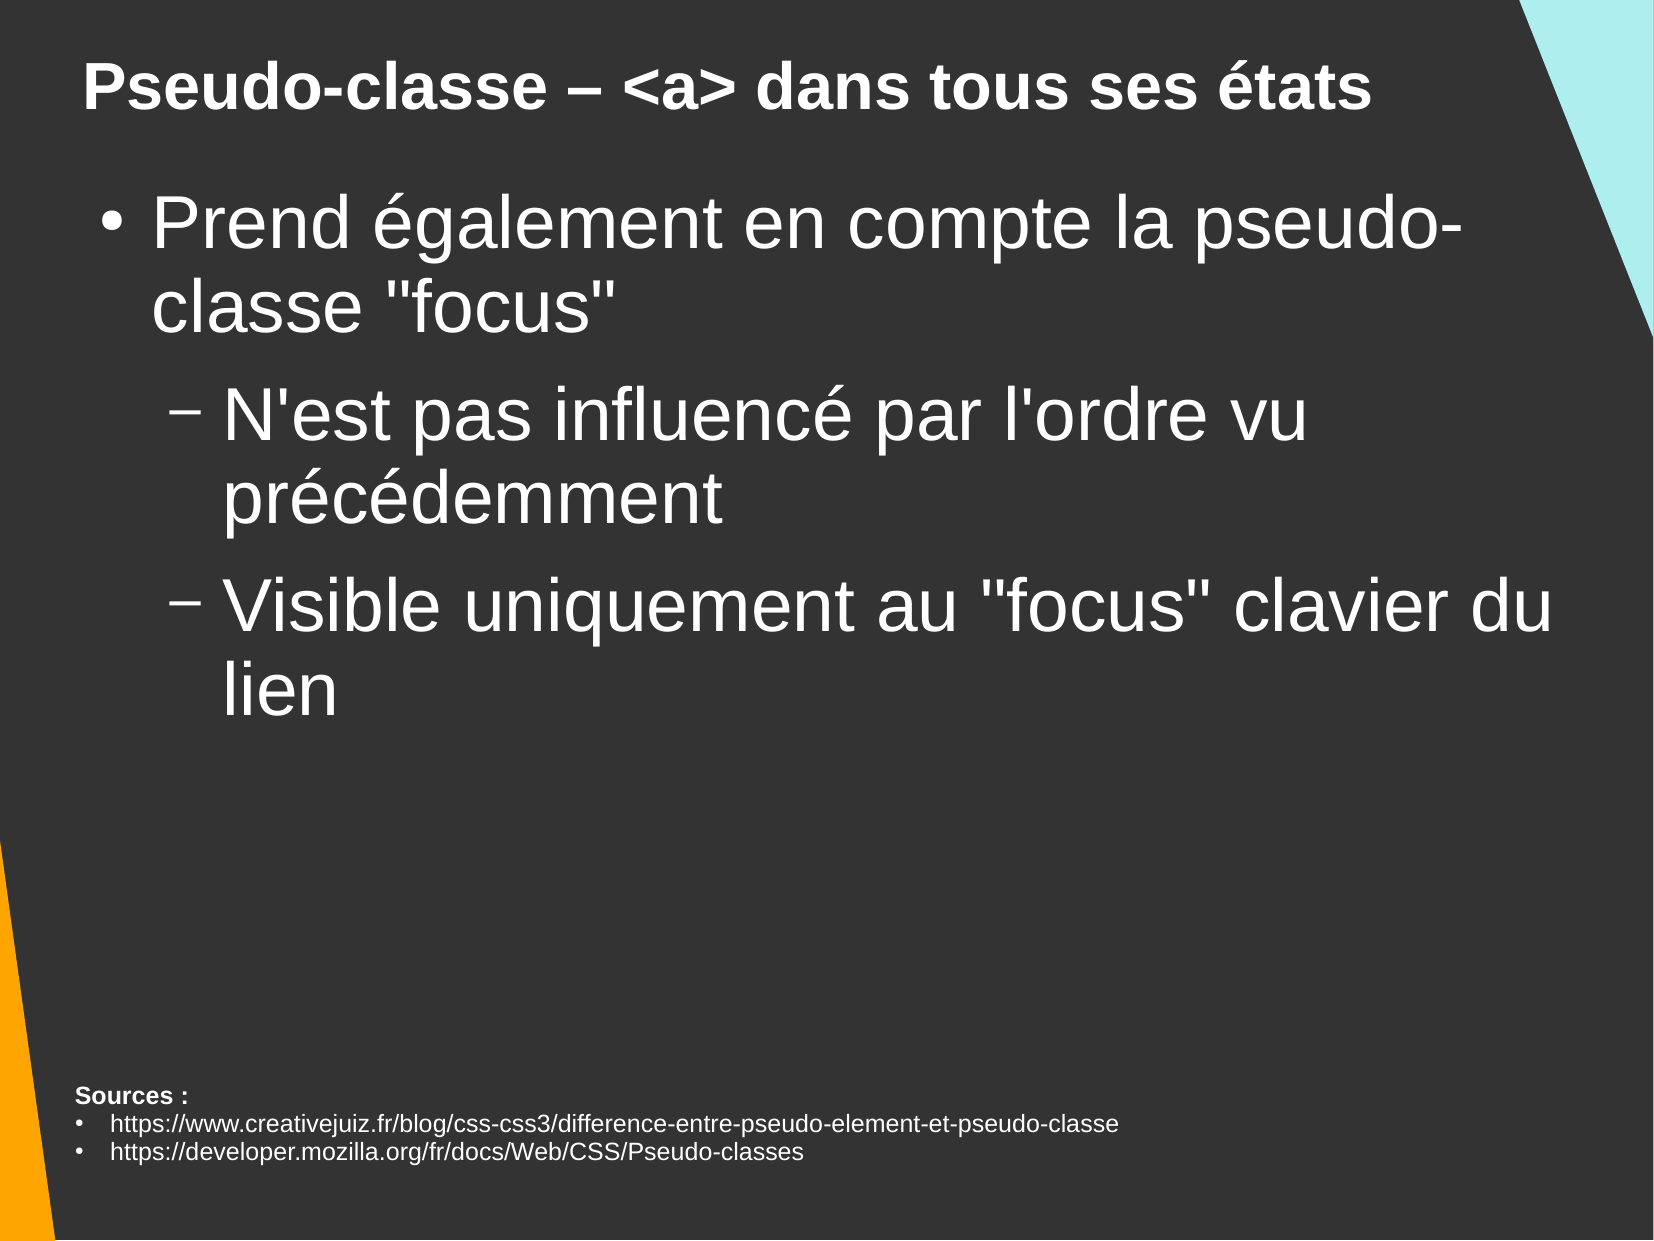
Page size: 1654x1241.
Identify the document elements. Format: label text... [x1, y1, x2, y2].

text_box Sources : https://www.creativejuiz.fr/blog/css-css3/difference-entre-pseudo-element-et-pseudo-classe https://developer.mozilla.org/fr/docs/Web/CSS/Pseudo-classes [60, 1074, 1546, 1241]
list Prend également en compte la pseudo-classe "focus" N'est pas influencé par l'ordre vu précédemment Visible uniquement au "focus" clavier du lien [80, 180, 1605, 993]
text_box [0, 840, 56, 1241]
text_box [1519, 0, 1654, 340]
title Pseudo-classe – <a> dans tous ses états [82, 49, 1571, 152]
